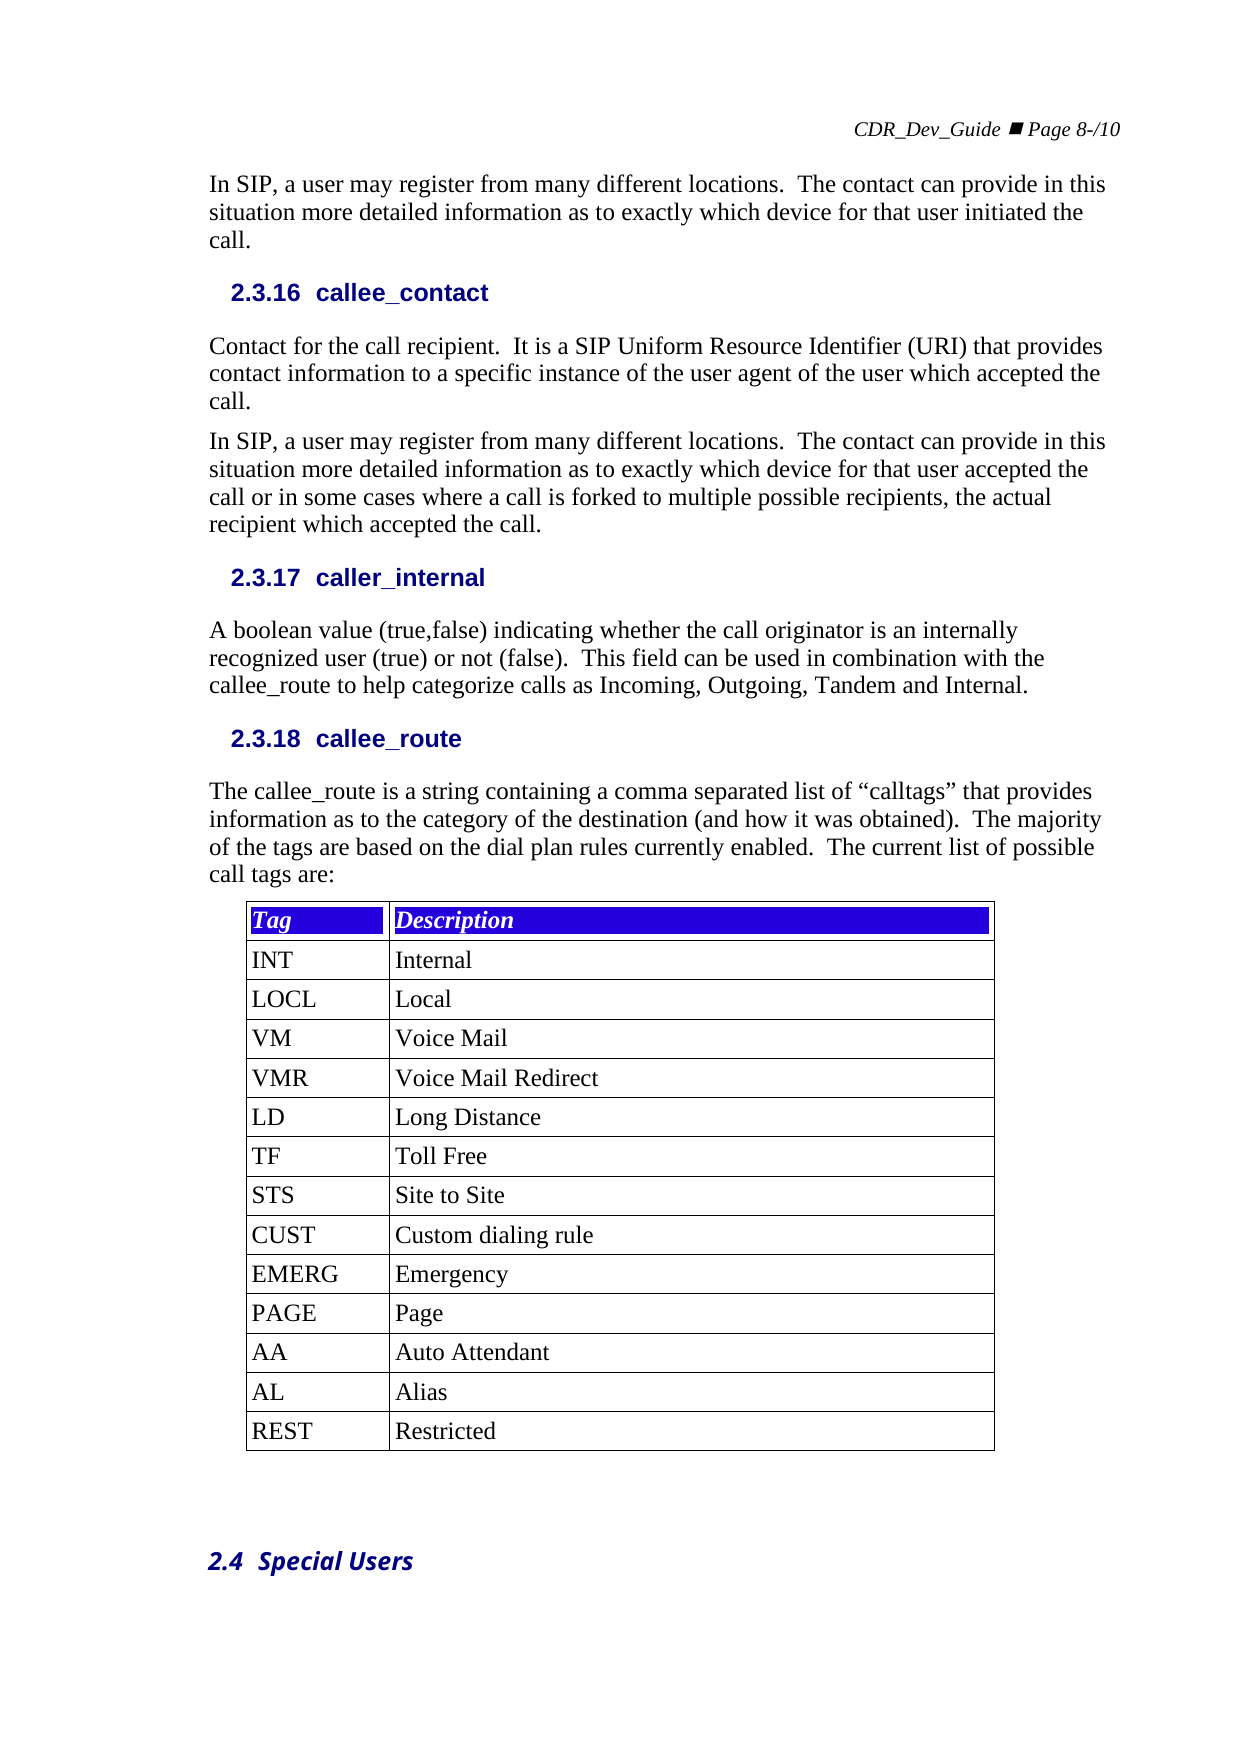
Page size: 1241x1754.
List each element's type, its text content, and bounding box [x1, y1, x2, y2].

subtitle Special Users [118, 1543, 1122, 1577]
table_cell AL [247, 1373, 389, 1411]
subtitle caller_internal [118, 563, 1122, 591]
text Contact for the call recipient. It is a SIP Uniform Resource Identifier (URI) that provides contact information to a specific instance of the user agent of the user which accepted the call. [209, 332, 1122, 415]
subtitle callee_contact [118, 279, 1122, 307]
table_cell Local [390, 980, 994, 1019]
table_cell Alias [390, 1373, 994, 1411]
table_header Tag [247, 902, 389, 940]
text A boolean value (true,false) indicating whether the call originator is an internally recognized user (true) or not (false). This field can be used in combination with the callee_route to help categorize calls as Incoming, Outgoing, Tandem and Internal. [209, 616, 1122, 699]
subtitle callee_route [118, 724, 1122, 752]
table_cell Long Distance [390, 1098, 994, 1136]
table_cell Voice Mail Redirect [390, 1059, 994, 1097]
table_cell AA [247, 1334, 389, 1372]
table_cell Restricted [390, 1412, 994, 1450]
table_cell LOCL [247, 980, 389, 1019]
text In SIP, a user may register from many different locations. The contact can provide in this situation more detailed information as to exactly which device for that user accepted the call or in some cases where a call is forked to multiple possible recipients, the actual recipient which accepted the call. [209, 427, 1122, 538]
table_cell Internal [390, 941, 994, 979]
table_header Description [390, 902, 994, 940]
table_cell STS [247, 1177, 389, 1215]
table_cell EMERG [247, 1255, 389, 1293]
table_cell CUST [247, 1216, 389, 1254]
table_cell TF [247, 1137, 389, 1176]
text In SIP, a user may register from many different locations. The contact can provide in this situation more detailed information as to exactly which device for that user initiated the call. [209, 171, 1122, 254]
table_cell INT [247, 941, 389, 979]
table_cell Site to Site [390, 1177, 994, 1215]
table_cell Custom dialing rule [390, 1216, 994, 1254]
text The callee_route is a string containing a comma separated list of “calltags” that provides information as to the category of the destination (and how it was obtained). The majority of the tags are based on the dial plan rules currently enabled. The current list of possible call tags are: [209, 777, 1122, 888]
table_cell Auto Attendant [390, 1334, 994, 1372]
table_cell PAGE [247, 1294, 389, 1333]
table_cell VM [247, 1020, 389, 1058]
table_cell VMR [247, 1059, 389, 1097]
table_cell Page [390, 1294, 994, 1333]
table_cell Toll Free [390, 1137, 994, 1176]
table_cell Emergency [390, 1255, 994, 1293]
table_cell LD [247, 1098, 389, 1136]
table_cell Voice Mail [390, 1020, 994, 1058]
table_cell REST [247, 1412, 389, 1450]
